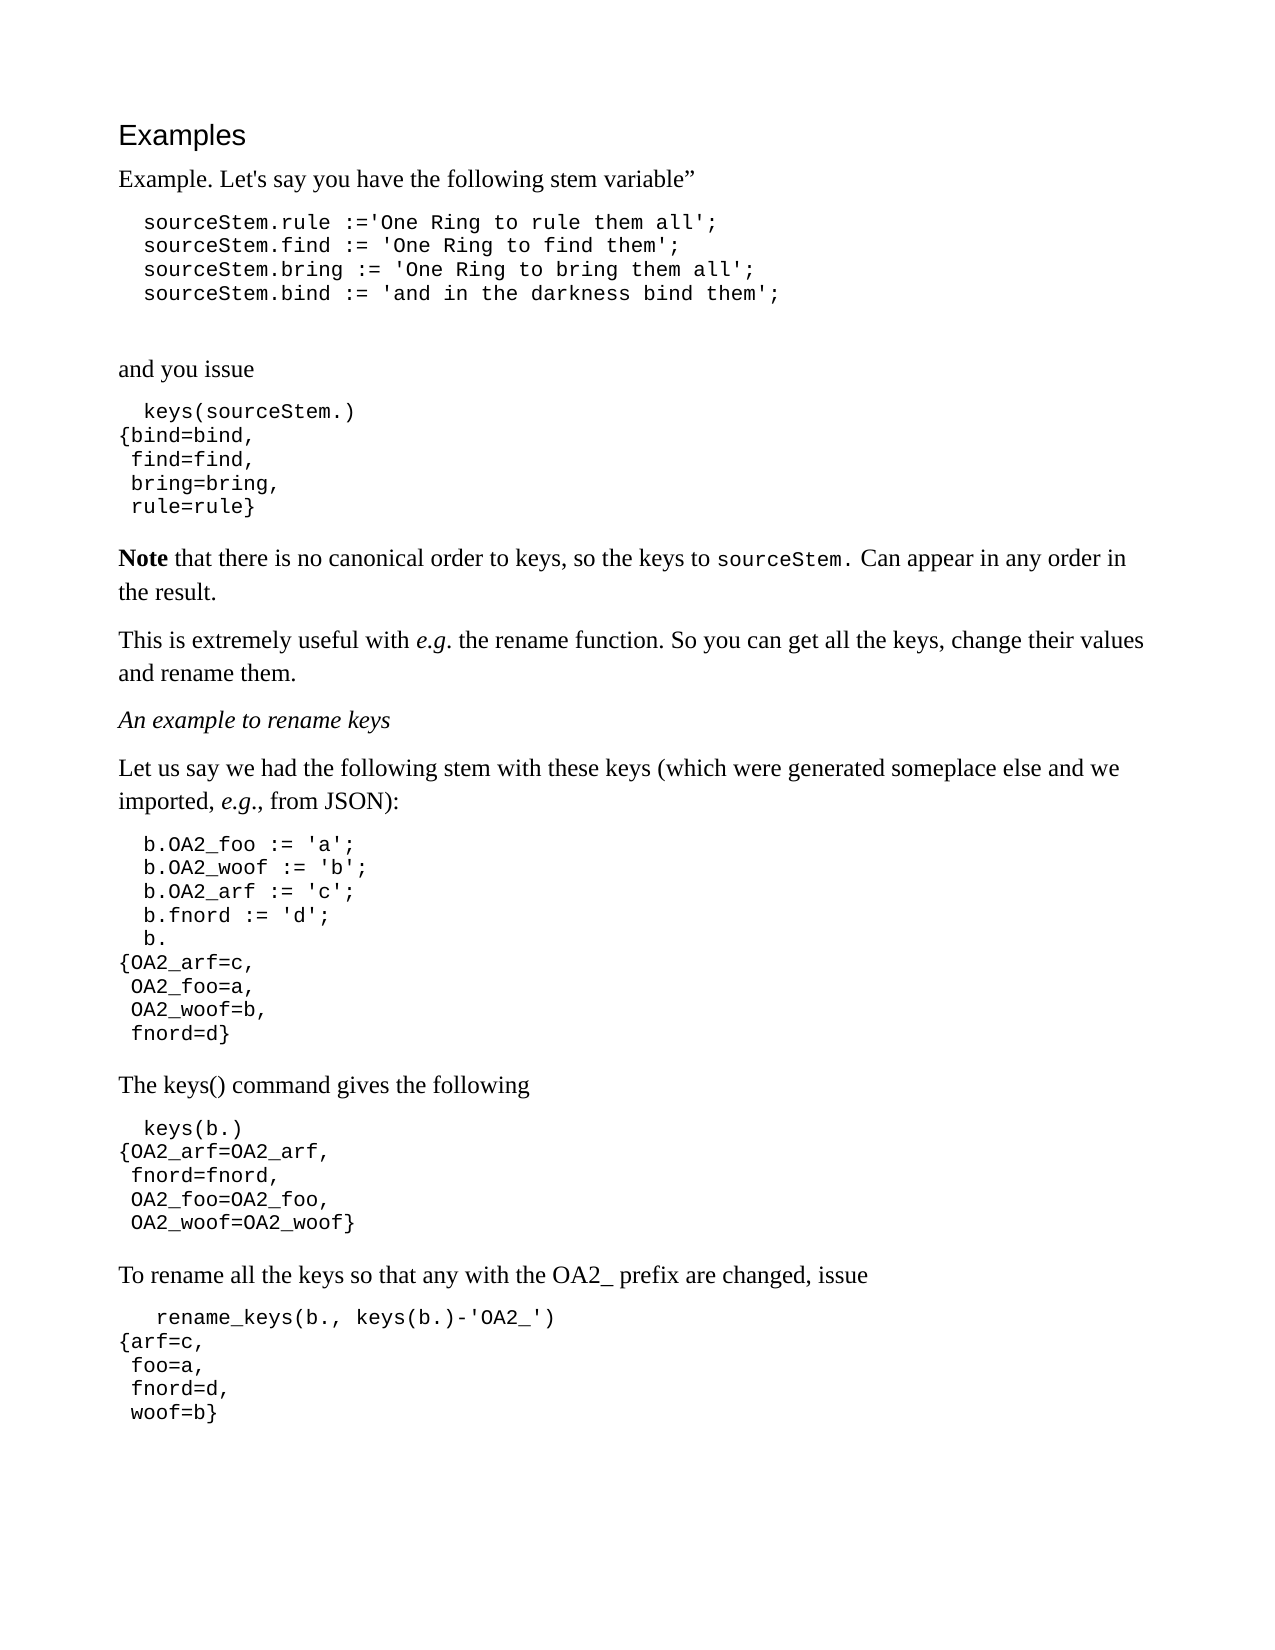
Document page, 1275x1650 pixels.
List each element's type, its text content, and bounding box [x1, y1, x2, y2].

text {bind=bind, [118, 425, 1157, 449]
text fnord=fnord, [118, 1165, 1157, 1189]
text OA2_woof=OA2_woof} [118, 1212, 1157, 1236]
subtitle Examples [118, 118, 1157, 152]
text Note that there is no canonical order to keys, so the keys to sourceStem. Can appear in any order in the result. [118, 543, 1157, 606]
text rename_keys(b., keys(b.)-'OA2_') [118, 1307, 1157, 1331]
text This is extremely useful with e.g. the rename function. So you can get all the keys, change their values and rename them. [118, 625, 1157, 687]
text b. [118, 928, 1157, 952]
text keys(b.) [118, 1118, 1157, 1141]
text sourceStem.rule :='One Ring to rule them all'; [118, 212, 1157, 235]
text {arf=c, [118, 1331, 1157, 1354]
text find=find, [118, 449, 1157, 472]
text An example to rename keys [118, 706, 1157, 734]
text and you issue [118, 354, 1157, 383]
text b.OA2_woof := 'b'; [118, 857, 1157, 881]
text b.fnord := 'd'; [118, 905, 1157, 928]
text foo=a, [118, 1354, 1157, 1378]
text keys(sourceStem.) [118, 402, 1157, 425]
text {OA2_arf=c, [118, 952, 1157, 976]
text sourceStem.bind := 'and in the darkness bind them'; [118, 283, 1157, 306]
text fnord=d} [118, 1023, 1157, 1070]
text fnord=d, [118, 1378, 1157, 1402]
text Example. Let's say you have the following stem variable” [118, 164, 1157, 193]
text bring=bring, [118, 472, 1157, 496]
text The keys() command gives the following [118, 1070, 1157, 1099]
text rule=rule} [118, 496, 1157, 543]
text sourceStem.find := 'One Ring to find them'; [118, 235, 1157, 259]
text To rename all the keys so that any with the OA2_ prefix are changed, issue [118, 1260, 1157, 1288]
text {OA2_arf=OA2_arf, [118, 1141, 1157, 1165]
text b.OA2_arf := 'c'; [118, 881, 1157, 905]
text Let us say we had the following stem with these keys (which were generated someplace else and we imported, e.g., from JSON): [118, 753, 1157, 815]
text OA2_foo=OA2_foo, [118, 1189, 1157, 1212]
text b.OA2_foo := 'a'; [118, 834, 1157, 857]
text sourceStem.bring := 'One Ring to bring them all'; [118, 259, 1157, 283]
text woof=b} [118, 1402, 1157, 1426]
text OA2_woof=b, [118, 999, 1157, 1023]
text OA2_foo=a, [118, 976, 1157, 999]
